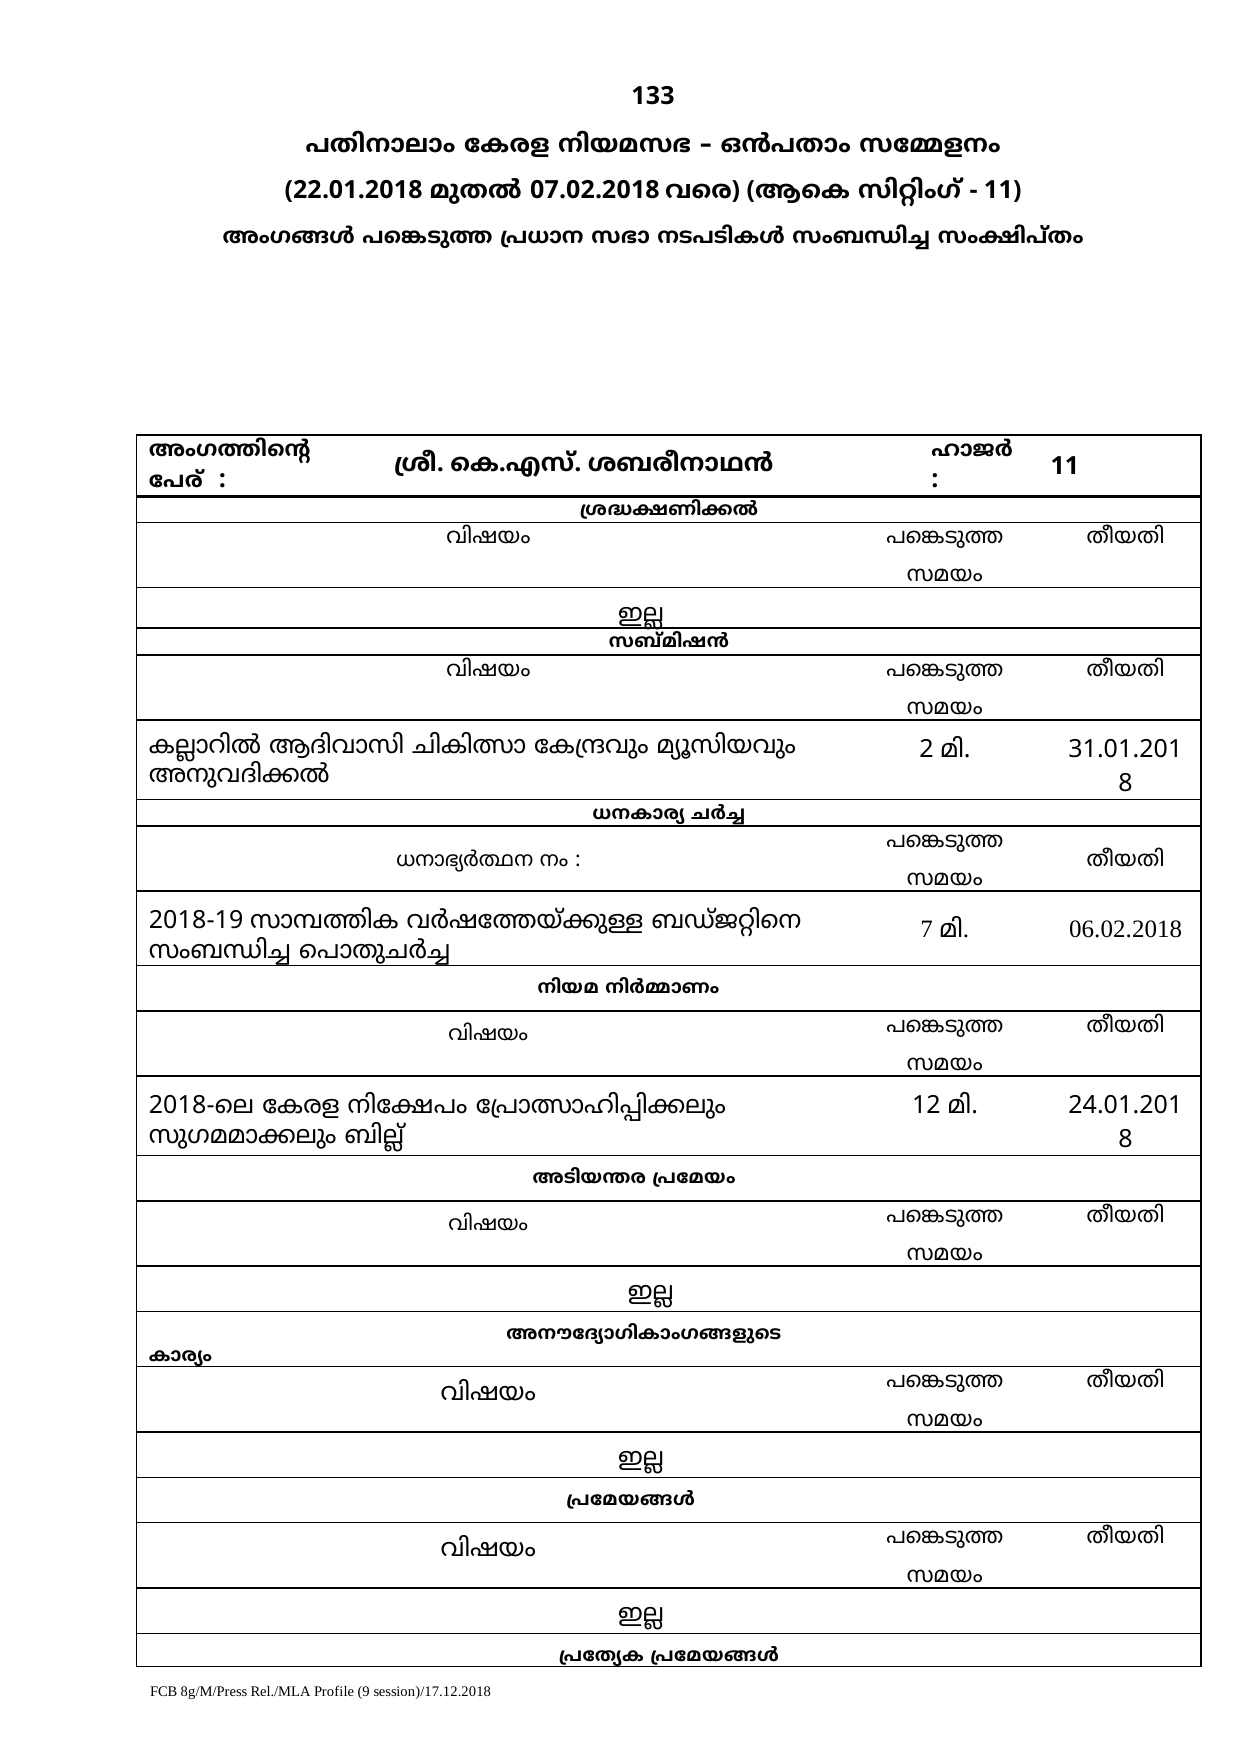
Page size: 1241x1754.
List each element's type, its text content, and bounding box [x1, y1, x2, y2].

table_header 11 [1038, 436, 1200, 495]
table_cell 2018-19 സാമ്പത്തിക വര്‍ഷത്തേയ്ക്കുള്ള ബഡ്ജറ്റിനെ സംബന്ധിച്ച പൊതുചര്‍ച്ച [137, 892, 840, 965]
table_cell വിഷയം [137, 1367, 840, 1431]
table_cell വിഷയം [137, 656, 840, 719]
table_cell [840, 966, 1049, 1010]
table_cell പ്രത്യേക പ്രമേയങ്ങള്‍ [137, 1634, 1200, 1666]
table_cell 31.01.2018 [1050, 721, 1200, 798]
table_cell [1050, 1267, 1200, 1311]
table_cell ധനാഭ്യര്‍ത്ഥന നം : [137, 827, 840, 890]
table_cell ധനകാര്യ ചര്‍ച്ച [137, 800, 1200, 825]
table_cell [840, 1589, 1049, 1632]
table_cell പങ്കെടുത്ത സമയം [840, 656, 1049, 719]
table_cell [840, 1478, 1049, 1522]
table_cell [1050, 1312, 1200, 1366]
table_cell പങ്കെടുത്ത സമയം [840, 1523, 1049, 1587]
table_cell ശ്രദ്ധക്ഷണിക്കൽ [137, 498, 1200, 522]
table_cell തീയതി [1050, 1202, 1200, 1265]
table_cell 7 മി. [840, 892, 1049, 965]
table_cell 24.01.2018 [1050, 1077, 1200, 1154]
table_cell [840, 588, 1049, 627]
table_cell [1050, 1433, 1200, 1476]
table_cell തീയതി [1050, 656, 1200, 719]
table_cell വിഷയം [137, 1523, 840, 1587]
table_cell തീയതി [1050, 1367, 1200, 1431]
table_cell [1050, 588, 1200, 627]
table_cell പങ്കെടുത്ത സമയം [840, 1012, 1049, 1075]
table_cell പ്രമേയങ്ങള്‍ [137, 1478, 840, 1522]
table_cell പങ്കെടുത്ത സമയം [840, 827, 1049, 890]
table_cell [840, 1267, 1049, 1311]
table_cell അടിയന്തര പ്രമേയം [137, 1156, 840, 1200]
table_cell [1050, 1478, 1200, 1522]
table_cell [840, 1156, 1049, 1200]
table_cell പങ്കെടുത്ത സമയം [840, 1367, 1049, 1431]
table_cell 2018-ലെ കേരള നിക്ഷേപം പ്രോത്സാഹിപ്പിക്കലും സുഗമമാക്കലും ബില്ല് [137, 1077, 840, 1154]
table_cell [1050, 966, 1200, 1010]
table_cell നിയമ നിര്‍മ്മാണം [137, 966, 840, 1010]
table_cell [1050, 1589, 1200, 1632]
table_cell ഇല്ല [137, 1267, 840, 1311]
table_cell തീയതി [1050, 523, 1200, 587]
table_cell ഇല്ല [137, 1433, 840, 1476]
table_cell [1050, 1156, 1200, 1200]
table_cell 2 മി. [840, 721, 1049, 798]
table_header ഹാജര്‍ : [919, 436, 1038, 495]
table_cell തീയതി [1050, 1523, 1200, 1587]
table_cell 12 മി. [840, 1077, 1049, 1154]
table_cell അനൗദ്യോഗികാംഗങ്ങളുടെ കാര്യം [137, 1312, 840, 1366]
table_cell പങ്കെടുത്ത സമയം [840, 523, 1049, 587]
table_header അംഗത്തിന്റെ പേര് : [137, 436, 382, 495]
table_cell വിഷയം [137, 1202, 840, 1265]
table_cell സബ്മിഷൻ [137, 629, 1200, 654]
table_cell തീയതി [1050, 1012, 1200, 1075]
table_cell വിഷയം [137, 1012, 840, 1075]
table_cell [840, 1433, 1049, 1476]
table_cell പങ്കെടുത്ത സമയം [840, 1202, 1049, 1265]
table_header ശ്രീ. കെ.എസ്. ശബരീനാഥന്‍ [382, 436, 919, 495]
table_cell ഇല്ല [137, 588, 840, 627]
table_cell വിഷയം [137, 523, 840, 587]
table_cell [840, 1312, 1049, 1366]
table_cell തീയതി [1050, 827, 1200, 890]
table_cell 06.02.2018 [1050, 892, 1200, 965]
table_cell കല്ലാറില്‍ ആദിവാസി ചികിത്സാ കേന്ദ്രവും മ്യൂസിയവും അനുവദിക്കല്‍ [137, 721, 840, 798]
table_cell ഇല്ല [137, 1589, 840, 1632]
